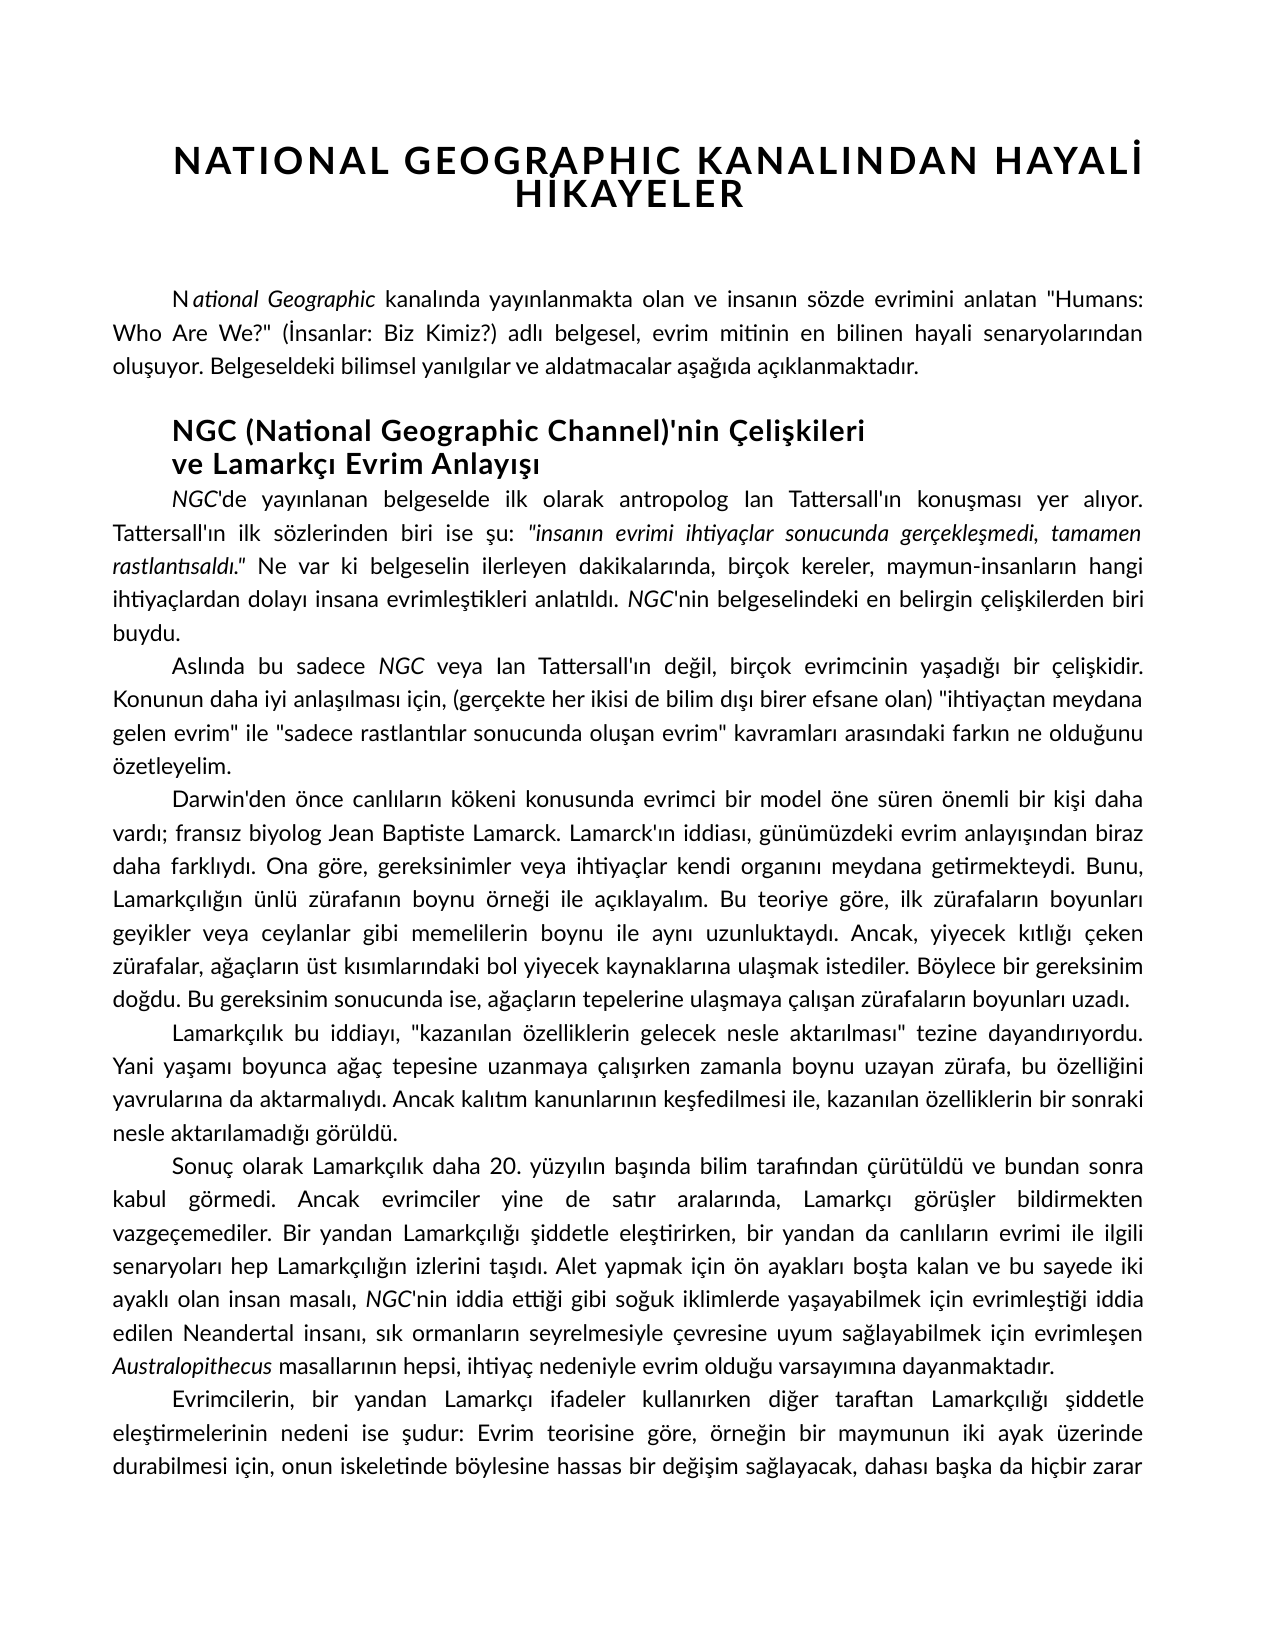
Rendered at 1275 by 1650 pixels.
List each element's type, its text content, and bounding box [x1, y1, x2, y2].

text National Geographic kanalında yayınlanmakta olan ve insanın sözde evrimini anlatan "Humans: Who Are We?" (İnsanlar: Biz Kimiz?) adlı belgesel, evrim mitinin en bilinen hayali senaryolarından oluşuyor. Belgeseldeki bilimsel yanılgılar ve aldatmacalar aşağıda açıklanmaktadır. [112, 281, 1145, 381]
text NGC'de yayınlanan belgeselde ilk olarak antropolog Ian Tattersall'ın konuşması yer alıyor. Tattersall'ın ilk sözlerinden biri ise şu: "insanın evrimi ihtiyaçlar sonucunda gerçekleşmedi, tamamen rastlantısaldı." Ne var ki belgeselin ilerleyen dakikalarında, birçok kereler, maymun-insanların hangi ihtiyaçlardan dolayı insana evrimleştikleri anlatıldı. NGC'nin belgeselindeki en belirgin çelişkilerden biri buydu. [112, 481, 1145, 648]
text Sonuç olarak Lamarkçılık daha 20. yüzyılın başında bilim tarafından çürütüldü ve bundan sonra kabul görmedi. Ancak evrimciler yine de satır aralarında, Lamarkçı görüşler bildirmekten vazgeçemediler. Bir yandan Lamarkçılığı şiddetle eleştirirken, bir yandan da canlıların evrimi ile ilgili senaryoları hep Lamarkçılığın izlerini taşıdı. Alet yapmak için ön ayakları boşta kalan ve bu sayede iki ayaklı olan insan masalı, NGC'nin iddia ettiği gibi soğuk iklimlerde yaşayabilmek için evrimleştiği iddia edilen Neandertal insanı, sık ormanların seyrelmesiyle çevresine uyum sağlayabilmek için evrimleşen Australopithecus masallarının hepsi, ihtiyaç nedeniyle evrim olduğu varsayımına dayanmaktadır. [112, 1148, 1145, 1381]
text NGC (National Geographic Channel)'nin Çelişkileri [112, 414, 1145, 448]
text Evrimcilerin, bir yandan Lamarkçı ifadeler kullanırken diğer taraftan Lamarkçılığı şiddetle eleştirmelerinin nedeni ise şudur: Evrim teorisine göre, örneğin bir maymunun iki ayak üzerinde durabilmesi için, onun iskeletinde böylesine hassas bir değişim sağlayacak, dahası başka da hiçbir zarar [112, 1381, 1145, 1481]
text ve Lamarkçı Evrim Anlayışı [112, 448, 1145, 481]
text Lamarkçılık bu iddiayı, "kazanılan özelliklerin gelecek nesle aktarılması" tezine dayandırıyordu. Yani yaşamı boyunca ağaç tepesine uzanmaya çalışırken zamanla boynu uzayan zürafa, bu özelliğini yavrularına da aktarmalıydı. Ancak kalıtım kanunlarının keşfedilmesi ile, kazanılan özelliklerin bir sonraki nesle aktarılamadığı görüldü. [112, 1014, 1145, 1148]
text Aslında bu sadece NGC veya Ian Tattersall'ın değil, birçok evrimcinin yaşadığı bir çelişkidir. Konunun daha iyi anlaşılması için, (gerçekte her ikisi de bilim dışı birer efsane olan) "ihtiyaçtan meydana gelen evrim" ile "sadece rastlantılar sonucunda oluşan evrim" kavramları arasındaki farkın ne olduğunu özetleyelim. [112, 648, 1145, 781]
text NATIONAL GEOGRAPHIC KANALINDAN HAYALİ HİKAYELER [112, 148, 1145, 214]
text Darwin'den önce canlıların kökeni konusunda evrimci bir model öne süren önemli bir kişi daha vardı; fransız biyolog Jean Baptiste Lamarck. Lamarck'ın iddiası, günümüzdeki evrim anlayışından biraz daha farklıydı. Ona göre, gereksinimler veya ihtiyaçlar kendi organını meydana getirmekteydi. Bunu, Lamarkçılığın ünlü zürafanın boynu örneği ile açıklayalım. Bu teoriye göre, ilk zürafaların boyunları geyikler veya ceylanlar gibi memelilerin boynu ile aynı uzunluktaydı. Ancak, yiyecek kıtlığı çeken zürafalar, ağaçların üst kısımlarındaki bol yiyecek kaynaklarına ulaşmak istediler. Böylece bir gereksinim doğdu. Bu gereksinim sonucunda ise, ağaçların tepelerine ulaşmaya çalışan zürafaların boyunları uzadı. [112, 781, 1145, 1014]
